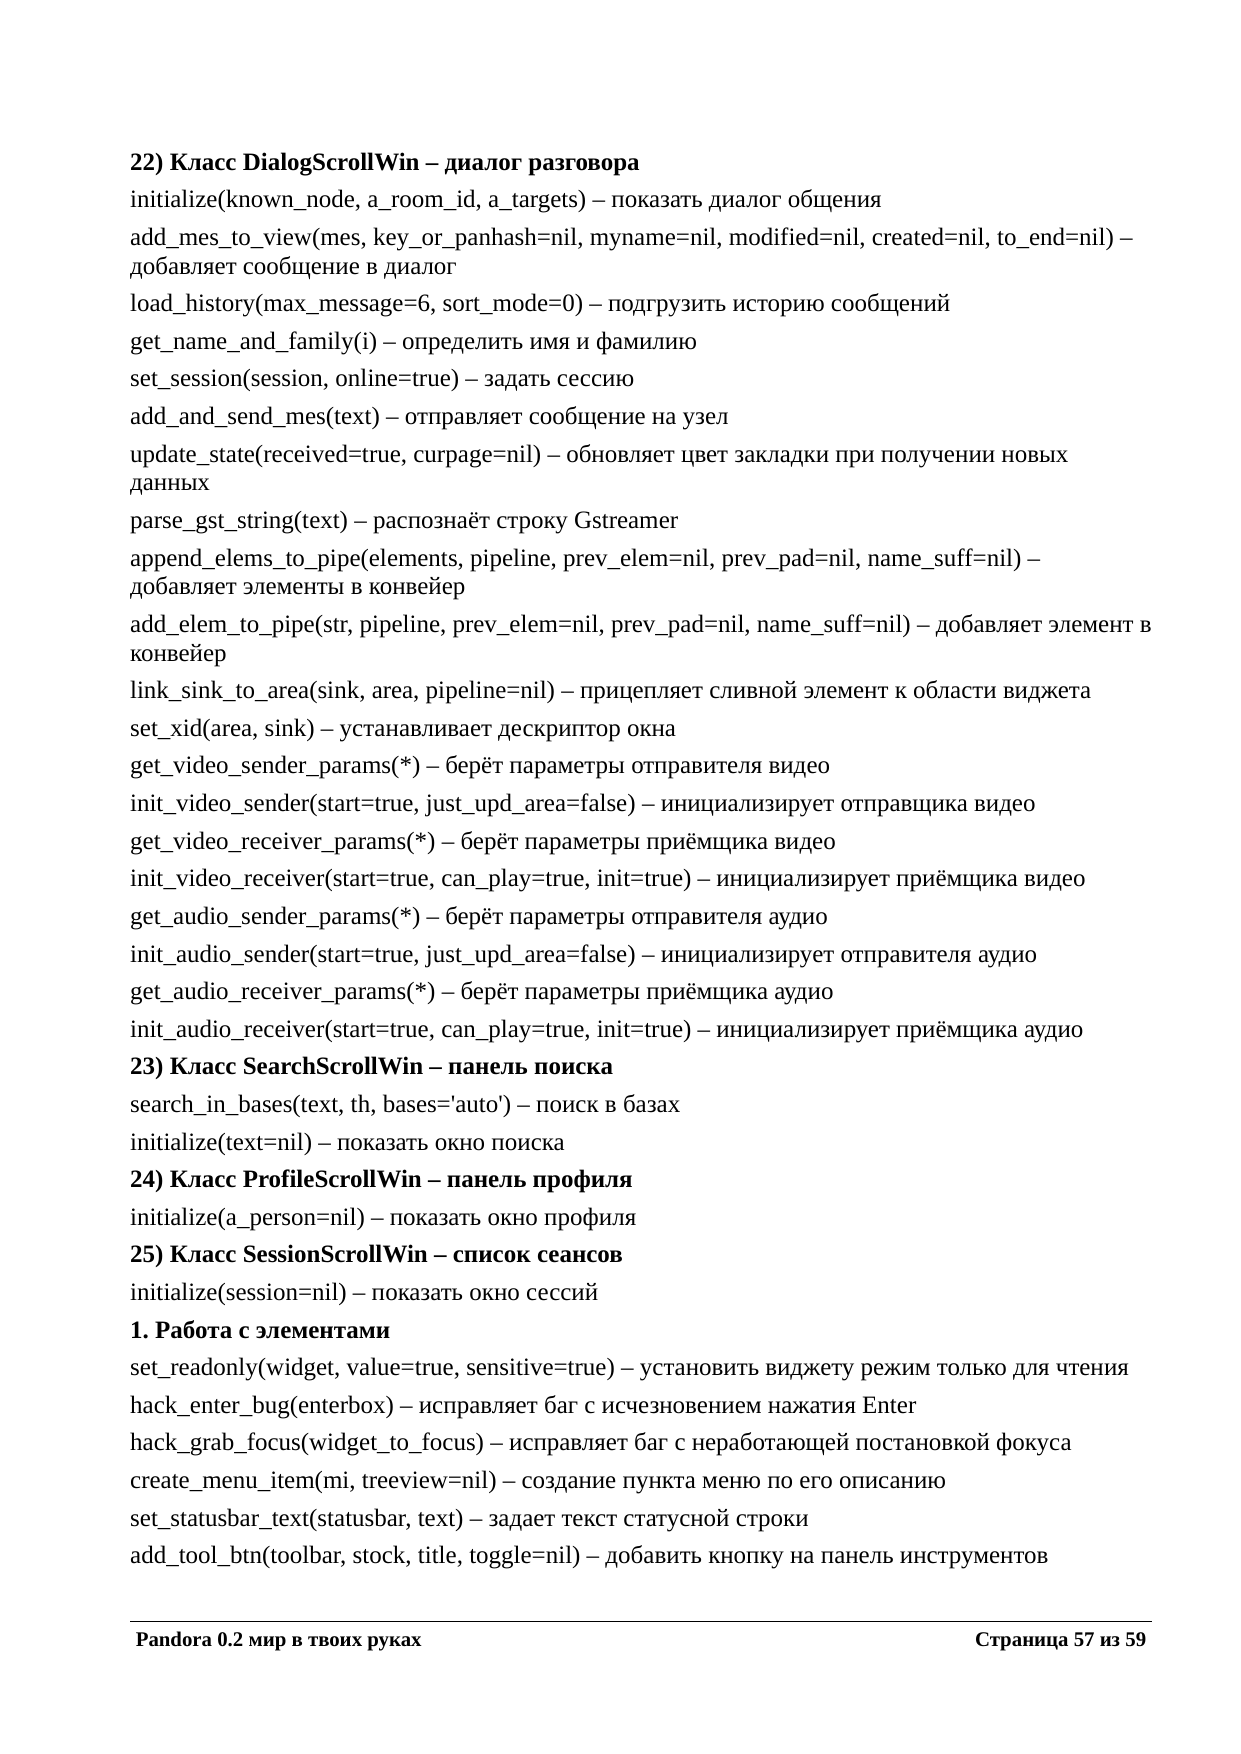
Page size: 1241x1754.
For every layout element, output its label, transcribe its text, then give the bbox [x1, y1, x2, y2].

text set_session(session, online=true) – задать сессию [130, 363, 1152, 392]
text create_menu_item(mi, treeview=nil) – создание пункта меню по его описанию [130, 1465, 1152, 1494]
text 22) Класс DialogScrollWin – диалог разговора [130, 147, 1152, 176]
text set_xid(area, sink) – устанавливает дескриптор окна [130, 713, 1152, 742]
text set_statusbar_text(statusbar, text) – задает текст статусной строки [130, 1503, 1152, 1531]
text add_mes_to_view(mes, key_or_panhash=nil, myname=nil, modified=nil, created=nil, to_end=nil) – добавляет сообщение в диалог [130, 222, 1152, 279]
text load_history(max_message=6, sort_mode=0) – подгрузить историю сообщений [130, 288, 1152, 317]
text 25) Класс SessionScrollWin – список сеансов [130, 1239, 1152, 1268]
text update_state(received=true, curpage=nil) – обновляет цвет закладки при получении новых данных [130, 439, 1152, 496]
text 23) Класс SearchScrollWin – панель поиска [130, 1051, 1152, 1080]
text search_in_bases(text, th, bases='auto') – поиск в базах [130, 1089, 1152, 1118]
text 1. Работа с элементами [130, 1315, 1152, 1343]
text init_video_sender(start=true, just_upd_area=false) – инициализирует отправщика видео [130, 788, 1152, 817]
text get_name_and_family(i) – определить имя и фамилию [130, 326, 1152, 355]
text append_elems_to_pipe(elements, pipeline, prev_elem=nil, prev_pad=nil, name_suff=nil) – добавляет элементы в конвейер [130, 543, 1152, 600]
text 24) Класс ProfileScrollWin – панель профиля [130, 1164, 1152, 1193]
text add_tool_btn(toolbar, stock, title, toggle=nil) – добавить кнопку на панель инструментов [130, 1540, 1152, 1569]
text get_video_sender_params(*) – берёт параметры отправителя видео [130, 751, 1152, 779]
text set_readonly(widget, value=true, sensitive=true) – установить виджету режим только для чтения [130, 1352, 1152, 1381]
text get_audio_sender_params(*) – берёт параметры отправителя аудио [130, 901, 1152, 930]
text hack_grab_focus(widget_to_focus) – исправляет баг с неработающей постановкой фокуса [130, 1427, 1152, 1456]
text initialize(text=nil) – показать окно поиска [130, 1127, 1152, 1155]
text initialize(known_node, a_room_id, a_targets) – показать диалог общения [130, 184, 1152, 213]
text add_elem_to_pipe(str, pipeline, prev_elem=nil, prev_pad=nil, name_suff=nil) – добавляет элемент в конвейер [130, 609, 1152, 667]
text init_video_receiver(start=true, can_play=true, init=true) – инициализирует приёмщика видео [130, 863, 1152, 892]
text get_audio_receiver_params(*) – берёт параметры приёмщика аудио [130, 976, 1152, 1005]
text link_sink_to_area(sink, area, pipeline=nil) – прицепляет сливной элемент к области виджета [130, 675, 1152, 704]
text parse_gst_string(text) – распознаёт строку Gstreamer [130, 505, 1152, 534]
text add_and_send_mes(text) – отправляет сообщение на узел [130, 401, 1152, 430]
text initialize(a_person=nil) – показать окно профиля [130, 1202, 1152, 1231]
text hack_enter_bug(enterbox) – исправляет баг с исчезновением нажатия Enter [130, 1390, 1152, 1419]
text init_audio_receiver(start=true, can_play=true, init=true) – инициализирует приёмщика аудио [130, 1014, 1152, 1043]
text get_video_receiver_params(*) – берёт параметры приёмщика видео [130, 826, 1152, 854]
text initialize(session=nil) – показать окно сессий [130, 1277, 1152, 1306]
text init_audio_sender(start=true, just_upd_area=false) – инициализирует отправителя аудио [130, 939, 1152, 967]
